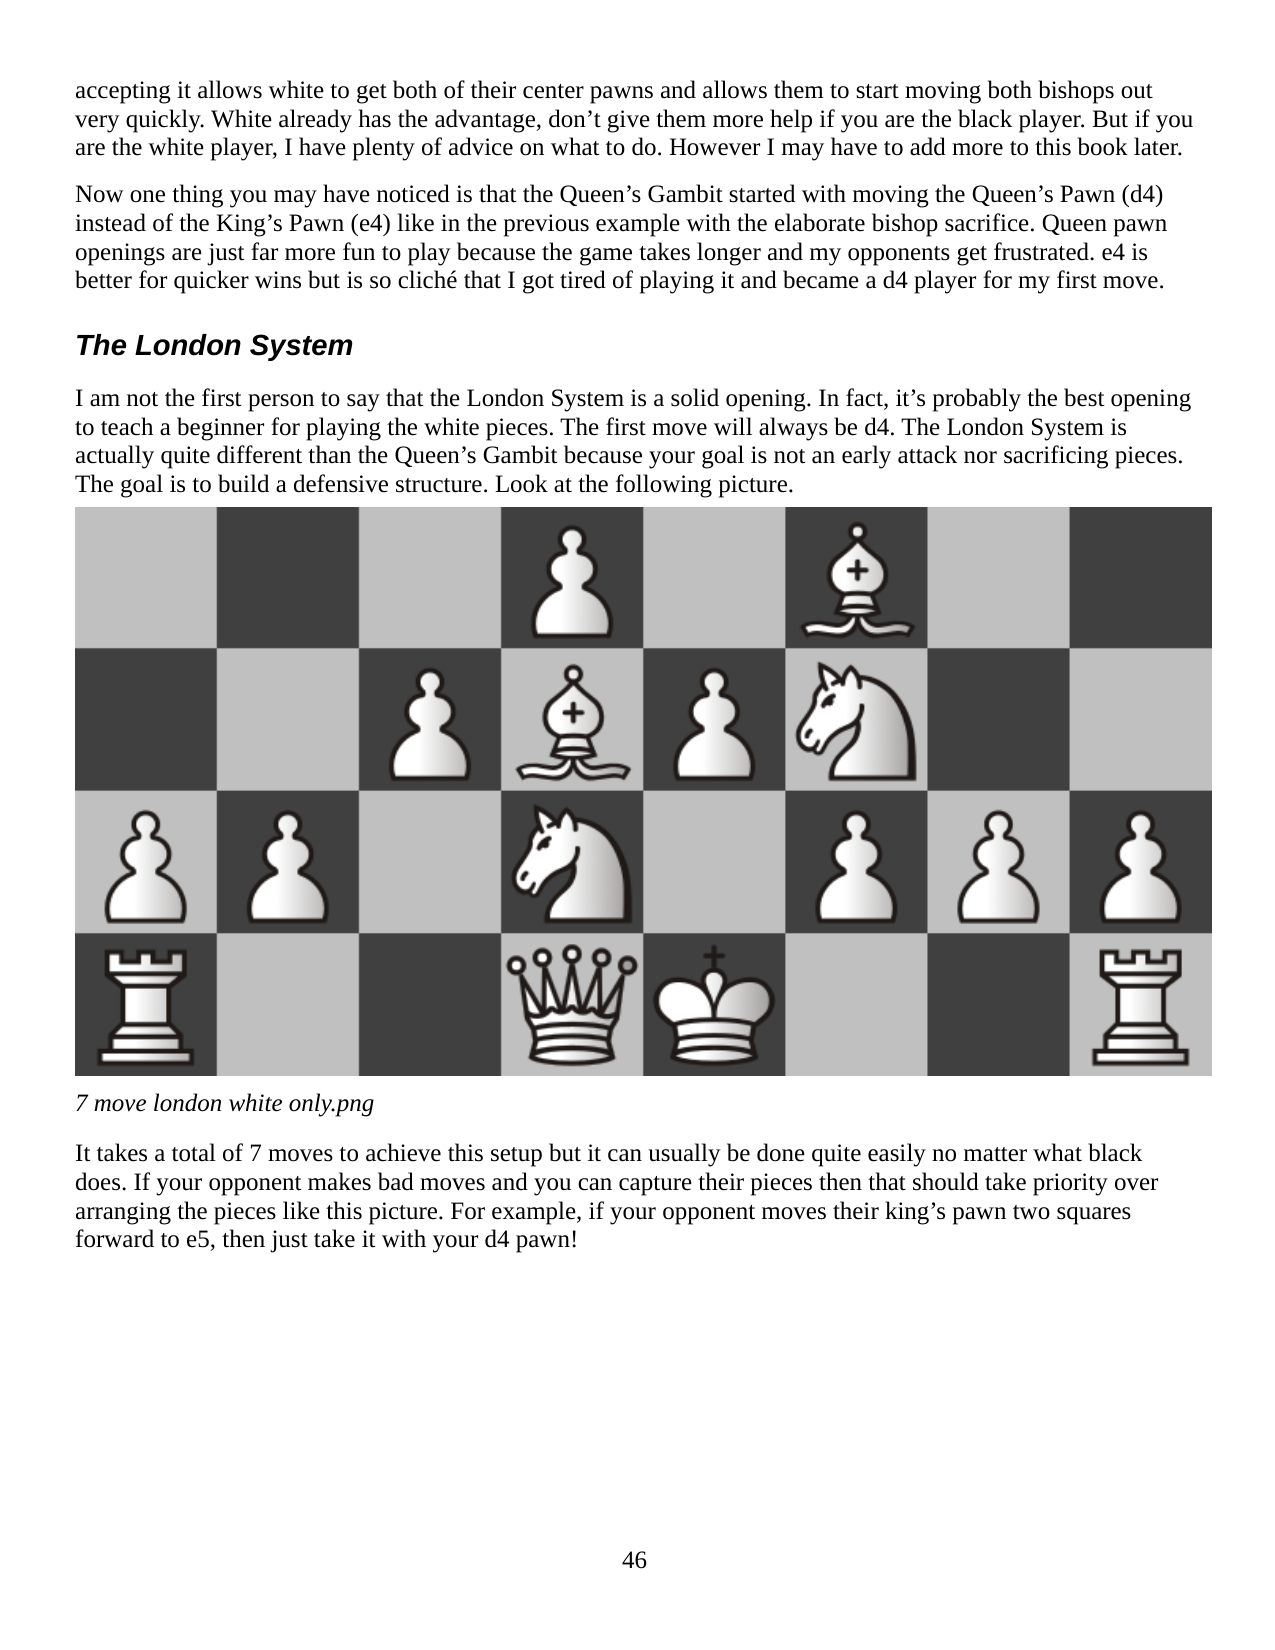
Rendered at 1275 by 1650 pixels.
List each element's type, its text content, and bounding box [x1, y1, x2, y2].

picture [75, 507, 1212, 1076]
text 7 move london white only.png [75, 1088, 1200, 1117]
subtitle The London System [75, 328, 1200, 362]
text I am not the first person to say that the London System is a solid opening. In fact, it’s probably the best opening to teach a beginner for playing the white pieces. The first move will always be d4. The London System is actually quite different than the Queen’s Gambit because your goal is not an early attack nor sacrificing pieces. The goal is to build a defensive structure. Look at the following picture. [75, 383, 1200, 498]
text Now one thing you may have noticed is that the Queen’s Gambit started with moving the Queen’s Pawn (d4) instead of the King’s Pawn (e4) like in the previous example with the elaborate bishop sacrifice. Queen pawn openings are just far more fun to play because the game takes longer and my opponents get frustrated. e4 is better for quicker wins but is so cliché that I got tired of playing it and became a d4 player for my first move. [75, 179, 1200, 294]
text It takes a total of 7 moves to achieve this setup but it can usually be done quite easily no matter what black does. If your opponent makes bad moves and you can capture their pieces then that should take priority over arranging the pieces like this picture. For example, if your opponent moves their king’s pawn two squares forward to e5, then just take it with your d4 pawn! [75, 1138, 1200, 1253]
text accepting it allows white to get both of their center pawns and allows them to start moving both bishops out very quickly. White already has the advantage, don’t give them more help if you are the black player. But if you are the white player, I have plenty of advice on what to do. However I may have to add more to this book later. [75, 75, 1200, 161]
